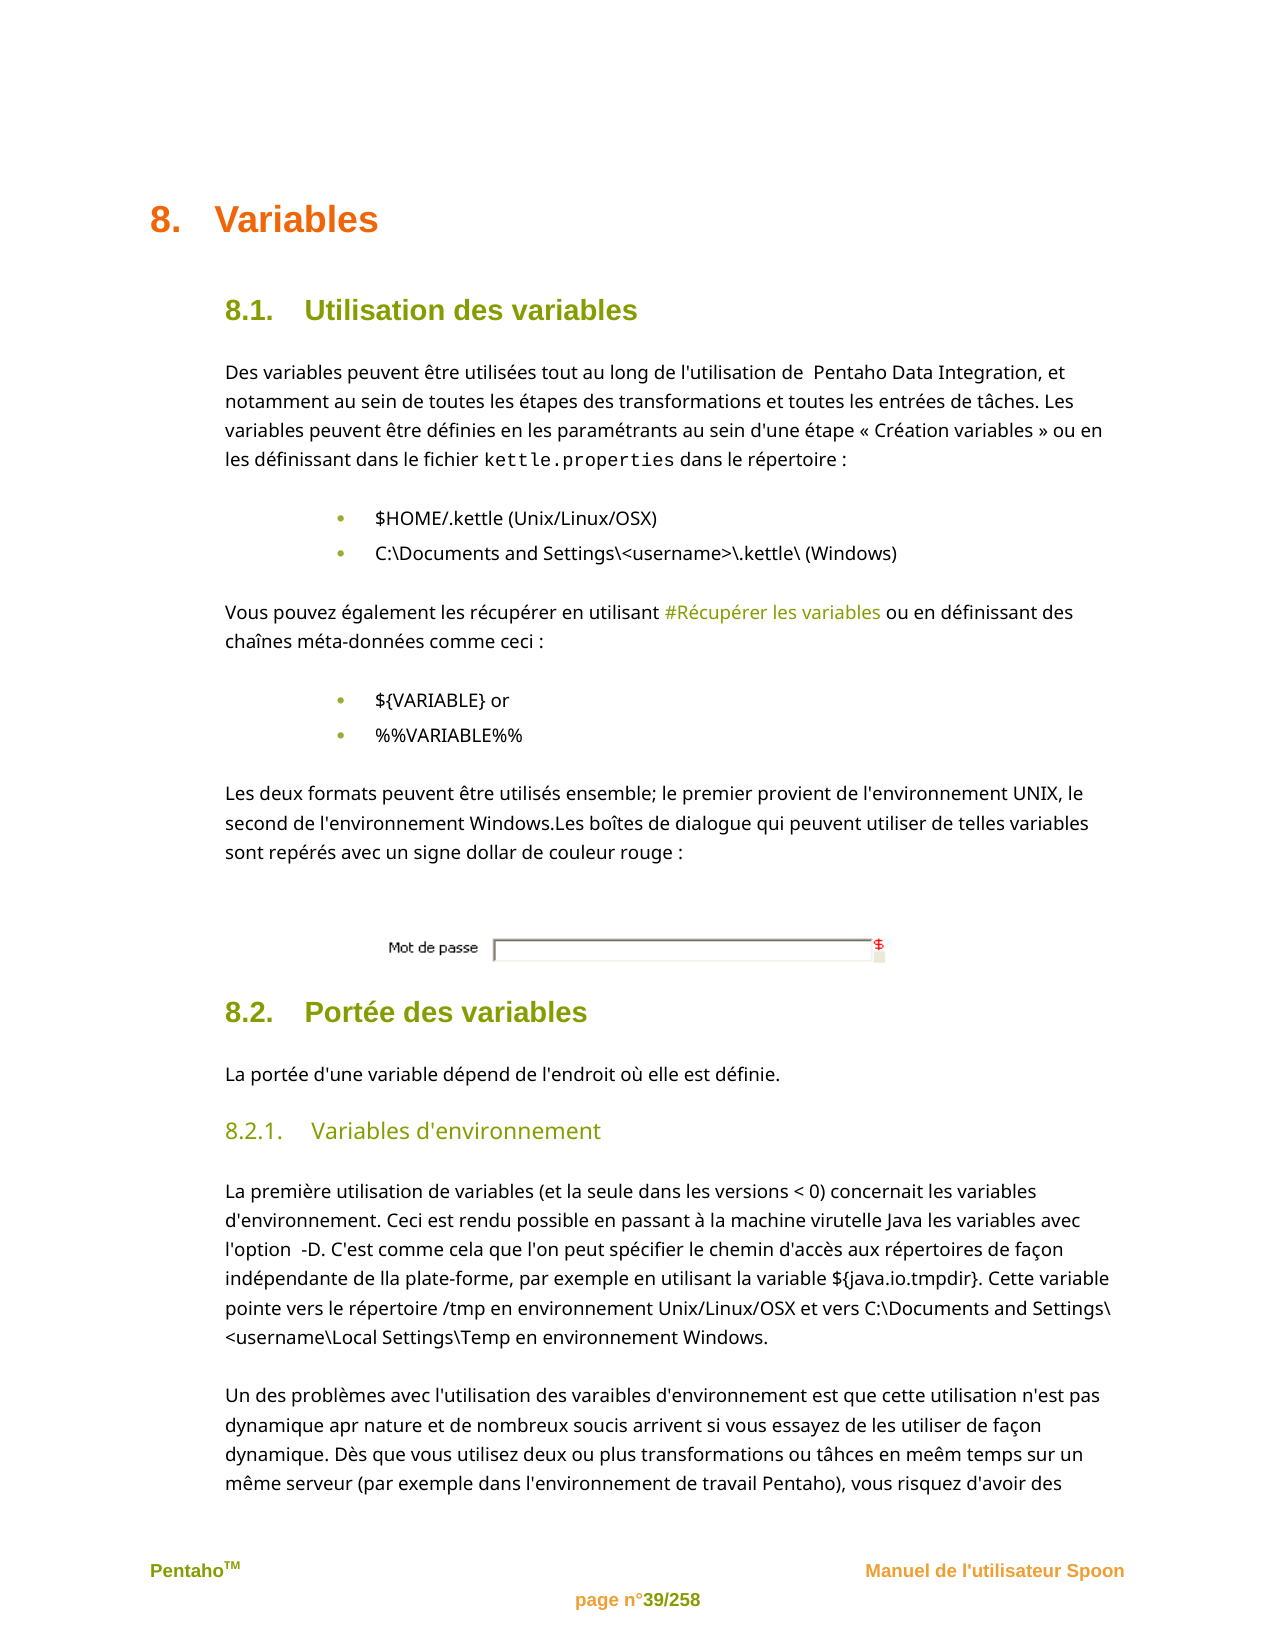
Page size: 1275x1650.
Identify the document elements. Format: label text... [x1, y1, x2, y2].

text Vous pouvez également les récupérer en utilisant #Récupérer les variables ou en définissant des chaînes méta-données comme ceci : [225, 596, 1125, 654]
text Les deux formats peuvent être utilisés ensemble; le premier provient de l'environnement UNIX, le second de l'environnement Windows.Les boîtes de dialogue qui peuvent utiliser de telles variables sont repérés avec un signe dollar de couleur rouge : [225, 777, 1125, 865]
subtitle Variables d'environnement [225, 1116, 1125, 1146]
list %%VARIABLE%% [337, 719, 1125, 748]
subtitle Portée des variables [225, 894, 1125, 1028]
subtitle Variables [150, 209, 1125, 238]
list $HOME/.kettle (Unix/Linux/OSX) [337, 502, 1125, 531]
subtitle Utilisation des variables [225, 297, 1125, 326]
text Un des problèmes avec l'utilisation des varaibles d'environnement est que cette utilisation n'est pas dynamique apr nature et de nombreux soucis arrivent si vous essayez de les utiliser de façon dynamique. Dès que vous utilisez deux ou plus transformations ou tâhces en meêm temps sur un même serveur (par exemple dans l'environnement de travail Pentaho), vous risquez d'avoir des [225, 1379, 1125, 1496]
text La portée d'une variable dépend de l'endroit où elle est définie. [225, 1058, 1125, 1087]
list ${VARIABLE} or [337, 684, 1125, 713]
text La première utilisation de variables (et la seule dans les versions < 0) concernait les variables d'environnement. Ceci est rendu possible en passant à la machine virutelle Java les variables avec l'option -D. C'est comme cela que l'on peut spécifier le chemin d'accès aux répertoires de façon indépendante de lla plate-forme, par exemple en utilisant la variable ${java.io.tmpdir}. Cette variable pointe vers le répertoire /tmp en environnement Unix/Linux/OSX et vers C:\Documents and Settings\<username\Local Settings\Temp en environnement Windows. [225, 1175, 1125, 1350]
list C:\Documents and Settings\<username>\.kettle\ (Windows) [337, 537, 1125, 566]
picture [380, 935, 895, 968]
text Des variables peuvent être utilisées tout au long de l'utilisation de Pentaho Data Integration, et notamment au sein de toutes les étapes des transformations et toutes les entrées de tâches. Les variables peuvent être définies en les paramétrants au sein d'une étape « Création variables » ou en les définissant dans le fichier kettle.properties dans le répertoire : [225, 356, 1125, 473]
